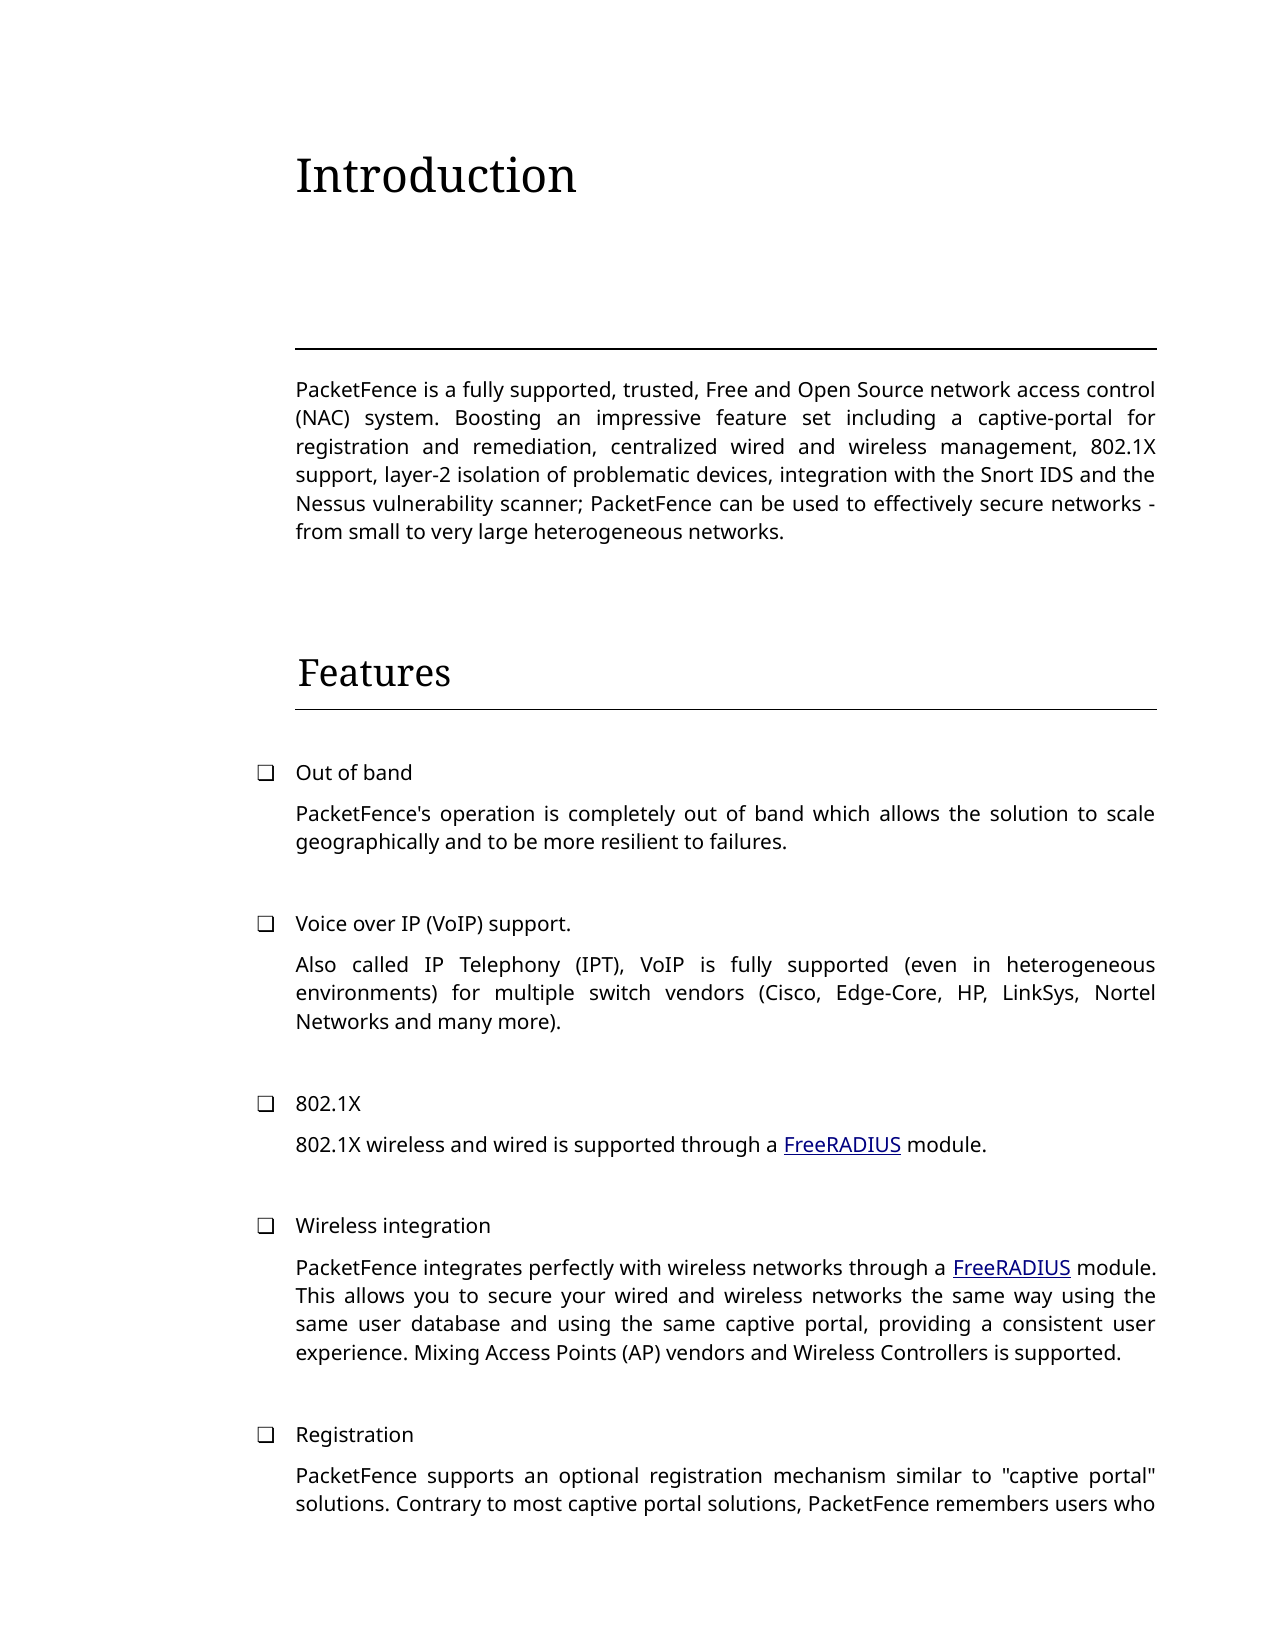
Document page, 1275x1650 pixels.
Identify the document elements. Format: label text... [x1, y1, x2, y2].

list ❏ 802.1X [256, 1089, 1157, 1117]
text PacketFence is a fully supported, trusted, Free and Open Source network access control (NAC) system. Boosting an impressive feature set including a captive-portal for registration and remediation, centralized wired and wireless management, 802.1X support, layer-2 isolation of problematic devices, integration with the Snort IDS and the Nessus vulnerability scanner; PacketFence can be used to effectively secure networks - from small to very large heterogeneous networks. [295, 375, 1157, 546]
subtitle Features [295, 646, 1157, 709]
list 802.1X wireless and wired is supported through a FreeRADIUS module. [256, 1130, 1157, 1158]
list Also called IP Telephony (IPT), VoIP is fully supported (even in heterogeneous environments) for multiple switch vendors (Cisco, Edge-Core, HP, LinkSys, Nortel Networks and many more). [256, 950, 1157, 1035]
list ❏ Out of band [256, 758, 1157, 786]
list PacketFence's operation is completely out of band which allows the solution to scale geographically and to be more resilient to failures. [256, 799, 1157, 856]
list PacketFence supports an optional registration mechanism similar to "captive portal" solutions. Contrary to most captive portal solutions, PacketFence remembers users who [256, 1461, 1157, 1518]
list PacketFence integrates perfectly with wireless networks through a FreeRADIUS module. This allows you to secure your wired and wireless networks the same way using the same user database and using the same captive portal, providing a consistent user experience. Mixing Access Points (AP) vendors and Wireless Controllers is supported. [256, 1253, 1157, 1366]
subtitle Introduction [295, 143, 1157, 348]
list ❏ Wireless integration [256, 1212, 1157, 1240]
list ❏ Registration [256, 1420, 1157, 1448]
list ❏ Voice over IP (VoIP) support. [256, 909, 1157, 938]
